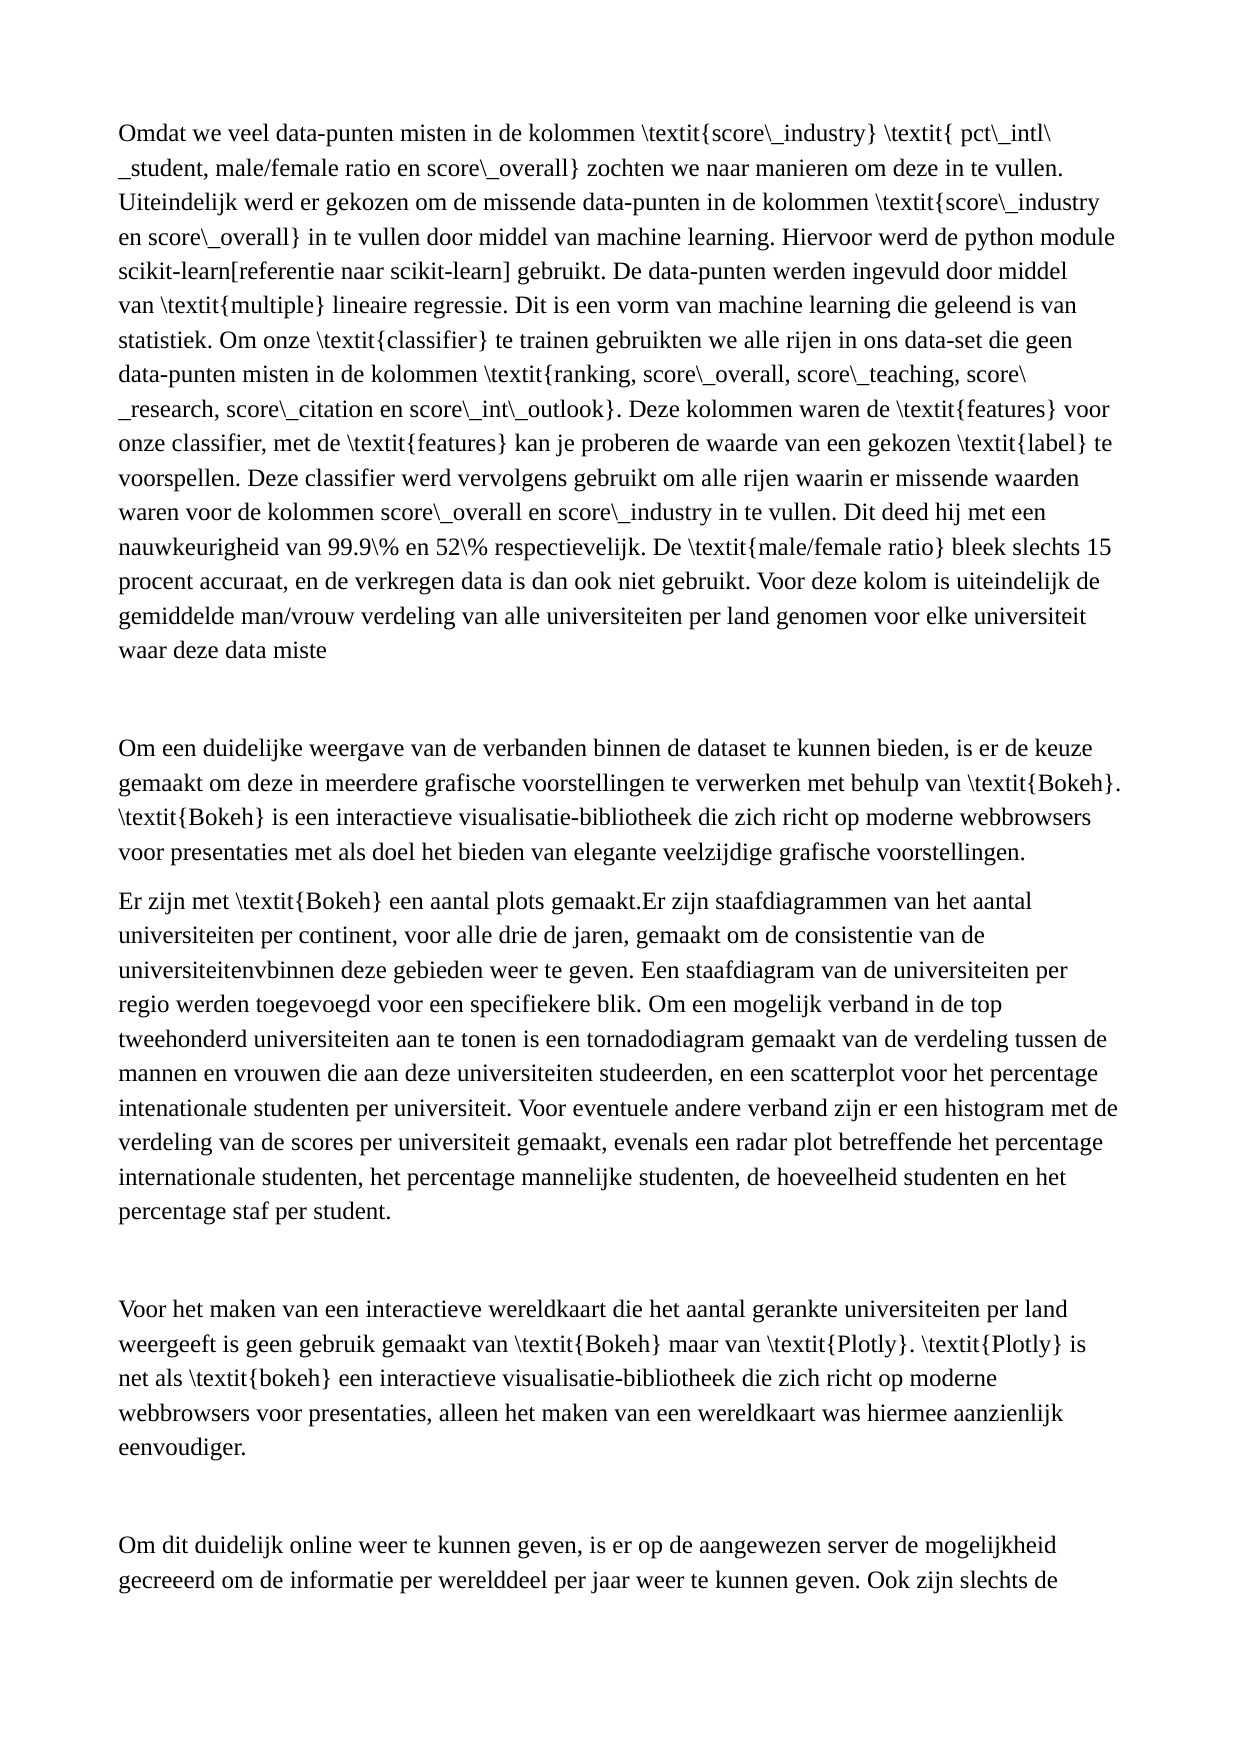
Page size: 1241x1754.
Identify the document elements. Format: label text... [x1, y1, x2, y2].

text Om dit duidelijk online weer te kunnen geven, is er op de aangewezen server de mogelijkheid gecreeerd om de informatie per werelddeel per jaar weer te kunnen geven. Ook zijn slechts de [118, 1530, 1122, 1594]
text Voor het maken van een interactieve wereldkaart die het aantal gerankte universiteiten per land weergeeft is geen gebruik gemaakt van \textit{Bokeh} maar van \textit{Plotly}. \textit{Plotly} is net als \textit{bokeh} een interactieve visualisatie-bibliotheek die zich richt op moderne webbrowsers voor presentaties, alleen het maken van een wereldkaart was hiermee aanzienlijk eenvoudiger. [118, 1294, 1122, 1461]
text Er zijn met \textit{Bokeh} een aantal plots gemaakt.Er zijn staafdiagrammen van het aantal universiteiten per continent, voor alle drie de jaren, gemaakt om de consistentie van de universiteitenvbinnen deze gebieden weer te geven. Een staafdiagram van de universiteiten per regio werden toegevoegd voor een specifiekere blik. Om een mogelijk verband in de top tweehonderd universiteiten aan te tonen is een tornadodiagram gemaakt van de verdeling tussen de mannen en vrouwen die aan deze universiteiten studeerden, en een scatterplot voor het percentage intenationale studenten per universiteit. Voor eventuele andere verband zijn er een histogram met de verdeling van de scores per universiteit gemaakt, evenals een radar plot betreffende het percentage internationale studenten, het percentage mannelijke studenten, de hoeveelheid studenten en het percentage staf per student. [118, 886, 1122, 1225]
text Omdat we veel data-punten misten in de kolommen \textit{score\_industry} \textit{ pct\_intl\_student, male/female ratio en score\_overall} zochten we naar manieren om deze in te vullen. Uiteindelijk werd er gekozen om de missende data-punten in de kolommen \textit{score\_industry en score\_overall} in te vullen door middel van machine learning. Hiervoor werd de python module scikit-learn[referentie naar scikit-learn] gebruikt. De data-punten werden ingevuld door middel van \textit{multiple} lineaire regressie. Dit is een vorm van machine learning die geleend is van statistiek. Om onze \textit{classifier} te trainen gebruikten we alle rijen in ons data-set die geen data-punten misten in de kolommen \textit{ranking, score\_overall, score\_teaching, score\_research, score\_citation en score\_int\_outlook}. Deze kolommen waren de \textit{features} voor onze classifier, met de \textit{features} kan je proberen de waarde van een gekozen \textit{label} te voorspellen. Deze classifier werd vervolgens gebruikt om alle rijen waarin er missende waarden waren voor de kolommen score\_overall en score\_industry in te vullen. Dit deed hij met een nauwkeurigheid van 99.9\% en 52\% respectievelijk. De \textit{male/female ratio} bleek slechts 15 procent accuraat, en de verkregen data is dan ook niet gebruikt. Voor deze kolom is uiteindelijk de gemiddelde man/vrouw verdeling van alle universiteiten per land genomen voor elke universiteit waar deze data miste [118, 118, 1122, 664]
text Om een duidelijke weergave van de verbanden binnen de dataset te kunnen bieden, is er de keuze gemaakt om deze in meerdere grafische voorstellingen te verwerken met behulp van \textit{Bokeh}. \textit{Bokeh} is een interactieve visualisatie-bibliotheek die zich richt op moderne webbrowsers voor presentaties met als doel het bieden van elegante veelzijdige grafische voorstellingen. [118, 733, 1122, 866]
